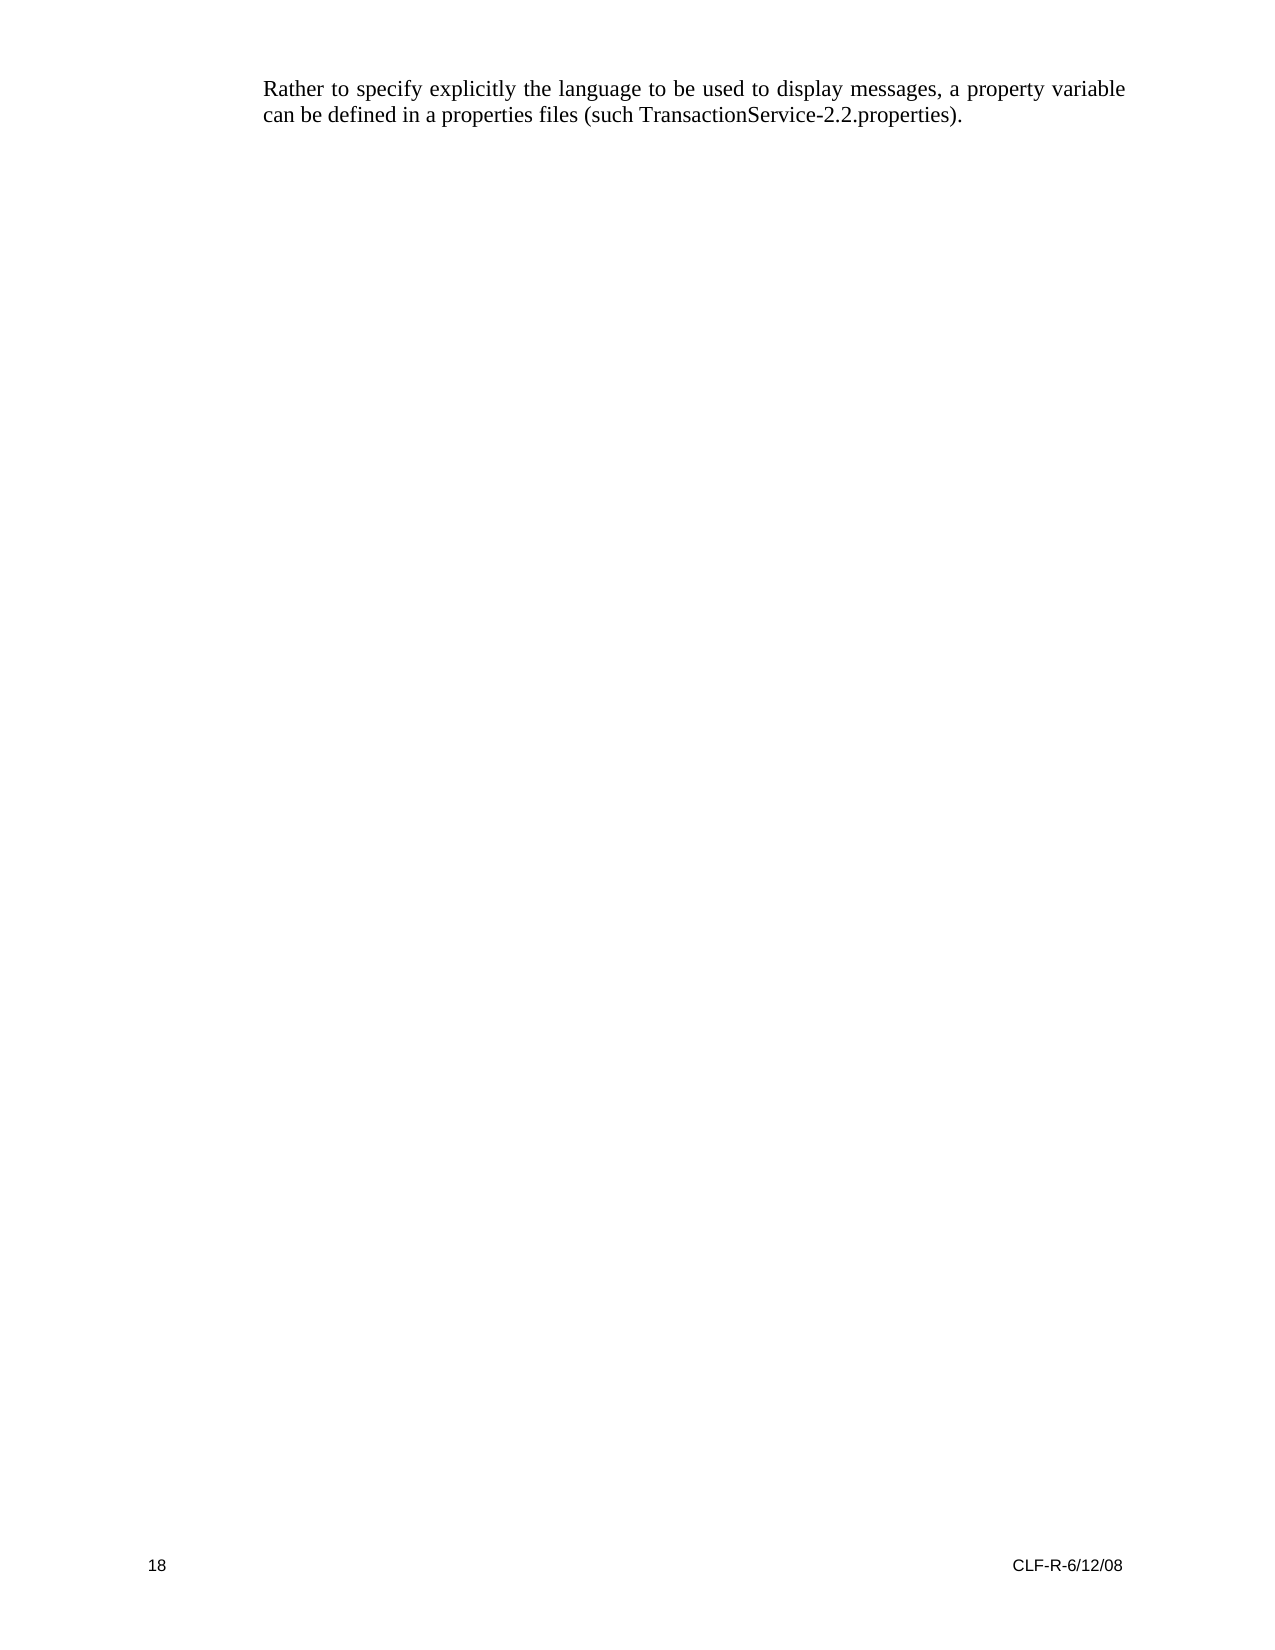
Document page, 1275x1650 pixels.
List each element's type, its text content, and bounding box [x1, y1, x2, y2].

text Rather to specify explicitly the language to be used to display messages, a property variable can be defined in a properties files (such TransactionService-2.2.properties). [263, 75, 1127, 128]
